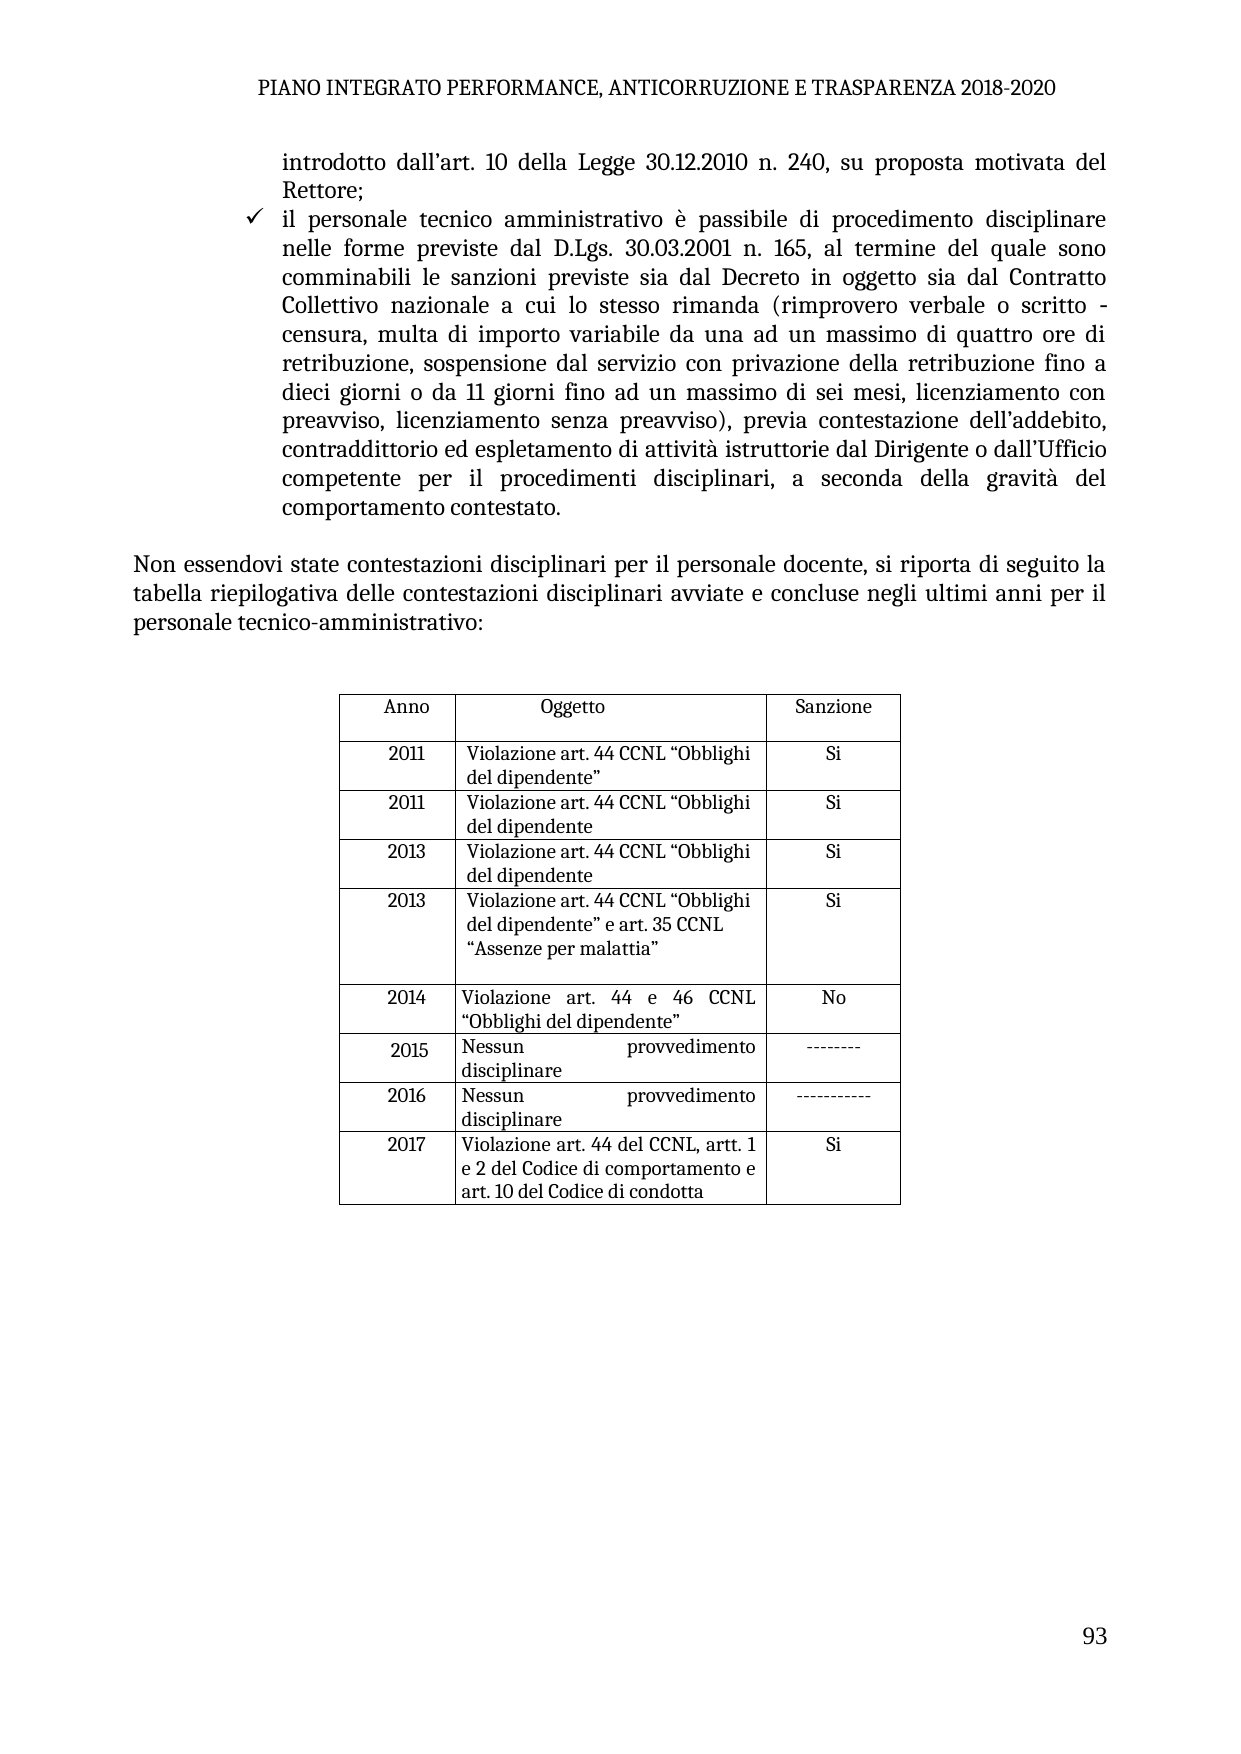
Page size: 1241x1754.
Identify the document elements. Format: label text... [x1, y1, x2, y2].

table_cell No [767, 985, 900, 1033]
table_cell Violazione art. 44 e 46 CCNL “Obblighi del dipendente” [456, 985, 766, 1033]
list introdotto dall’art. 10 della Legge 30.12.2010 n. 240, su proposta motivata del Rettore; [244, 148, 1107, 205]
table_cell Nessun provvedimento disciplinare [456, 1034, 766, 1082]
table_cell -------- [767, 1034, 900, 1082]
table_cell 2011 [340, 742, 455, 789]
table_cell Violazione art. 44 CCNL “Obblighi del dipendente” e art. 35 CCNL “Assenze per malattia” [456, 889, 766, 984]
table_cell Violazione art. 44 CCNL “Obblighi del dipendente” [456, 742, 766, 789]
table_cell Si [767, 840, 900, 887]
table_cell 2017 [340, 1132, 455, 1204]
table_header Anno [340, 695, 455, 741]
table_cell Si [767, 1132, 900, 1204]
text Non essendovi state contestazioni disciplinari per il personale docente, si riporta di seguito la tabella riepilogativa delle contestazioni disciplinari avviate e concluse negli ultimi anni per il personale tecnico-amministrativo: [133, 550, 1107, 636]
table_header Oggetto [456, 695, 766, 741]
table_cell Violazione art. 44 CCNL “Obblighi del dipendente [456, 840, 766, 887]
table_cell Nessun provvedimento disciplinare [456, 1083, 766, 1131]
table_cell 2015 [340, 1034, 455, 1082]
table_cell Violazione art. 44 CCNL “Obblighi del dipendente [456, 791, 766, 838]
list il personale tecnico amministrativo è passibile di procedimento disciplinare nelle forme previste dal D.Lgs. 30.03.2001 n. 165, al termine del quale sono comminabili le sanzioni previste sia dal Decreto in oggetto sia dal Contratto Collettivo nazionale a cui lo stesso rimanda (rimprovero verbale o scritto ‐ censura, multa di importo variabile da una ad un massimo di quattro ore di retribuzione, sospensione dal servizio con privazione della retribuzione fino a dieci giorni o da 11 giorni fino ad un massimo di sei mesi, licenziamento con preavviso, licenziamento senza preavviso), previa contestazione dell’addebito, contraddittorio ed espletamento di attività istruttorie dal Dirigente o dall’Ufficio competente per il procedimenti disciplinari, a seconda della gravità del comportamento contestato. [244, 205, 1107, 521]
table_cell 2013 [340, 840, 455, 887]
table_cell Violazione art. 44 del CCNL, artt. 1 e 2 del Codice di comportamento e art. 10 del Codice di condotta [456, 1132, 766, 1204]
table_cell 2014 [340, 985, 455, 1033]
table_cell 2016 [340, 1083, 455, 1131]
table_cell 2011 [340, 791, 455, 838]
table_cell Si [767, 889, 900, 984]
table_cell Si [767, 742, 900, 789]
table_cell 2013 [340, 889, 455, 984]
table_cell Si [767, 791, 900, 838]
table_header Sanzione [767, 695, 900, 741]
table_cell ----------- [767, 1083, 900, 1131]
